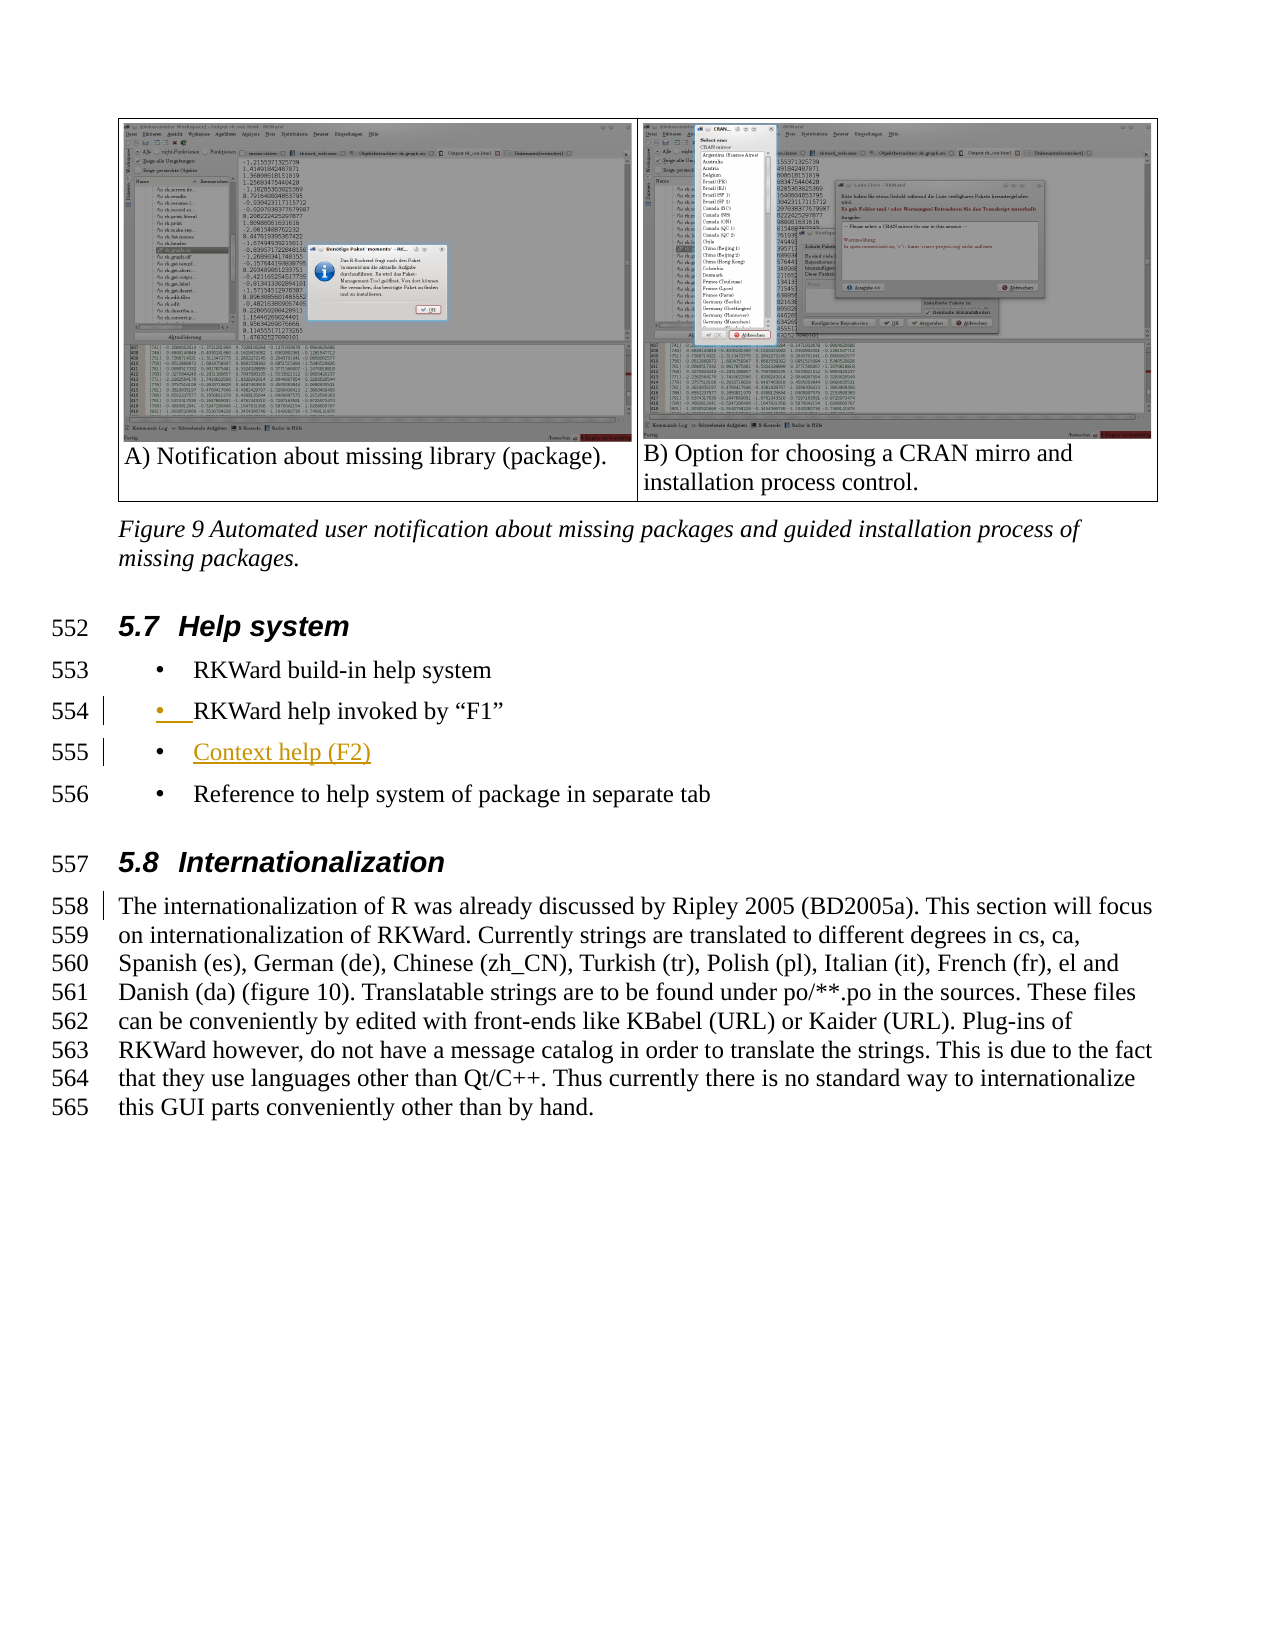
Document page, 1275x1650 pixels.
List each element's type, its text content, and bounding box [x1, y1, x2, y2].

list RKWard build-in help system [156, 655, 1157, 684]
subtitle Internationalization [118, 845, 1157, 878]
subtitle Help system [118, 609, 1157, 642]
list RKWard help invoked by “F1” [156, 696, 1157, 725]
table_header B) Option for choosing a CRAN mirro and installation process control. [638, 119, 1157, 501]
table_header A) Notification about missing library (package). [119, 119, 637, 501]
list Reference to help system of package in separate tab [156, 779, 1157, 807]
text The internationalization of R was already discussed by Ripley 2005 (BD2005a). This section will focus on internationalization of RKWard. Currently strings are translated to different degrees in cs, ca, Spanish (es), German (de), Chinese (zh_CN), Turkish (tr), Polish (pl), Italian (it), French (fr), el and Danish (da) (figure 10). Translatable strings are to be found under po/**.po in the sources. These files can be conveniently by edited with front-ends like KBabel (URL) or Kaider (URL). Plug-ins of RKWard however, do not have a message catalog in order to translate the strings. This is due to the fact that they use languages other than Qt/C++. Thus currently there is no standard way to internationalize this GUI parts conveniently other than by hand. [118, 891, 1157, 1121]
text Figure 9 Automated user notification about missing packages and guided installation process of missing packages. [118, 514, 1157, 571]
list Context help (F2) [156, 737, 1157, 766]
